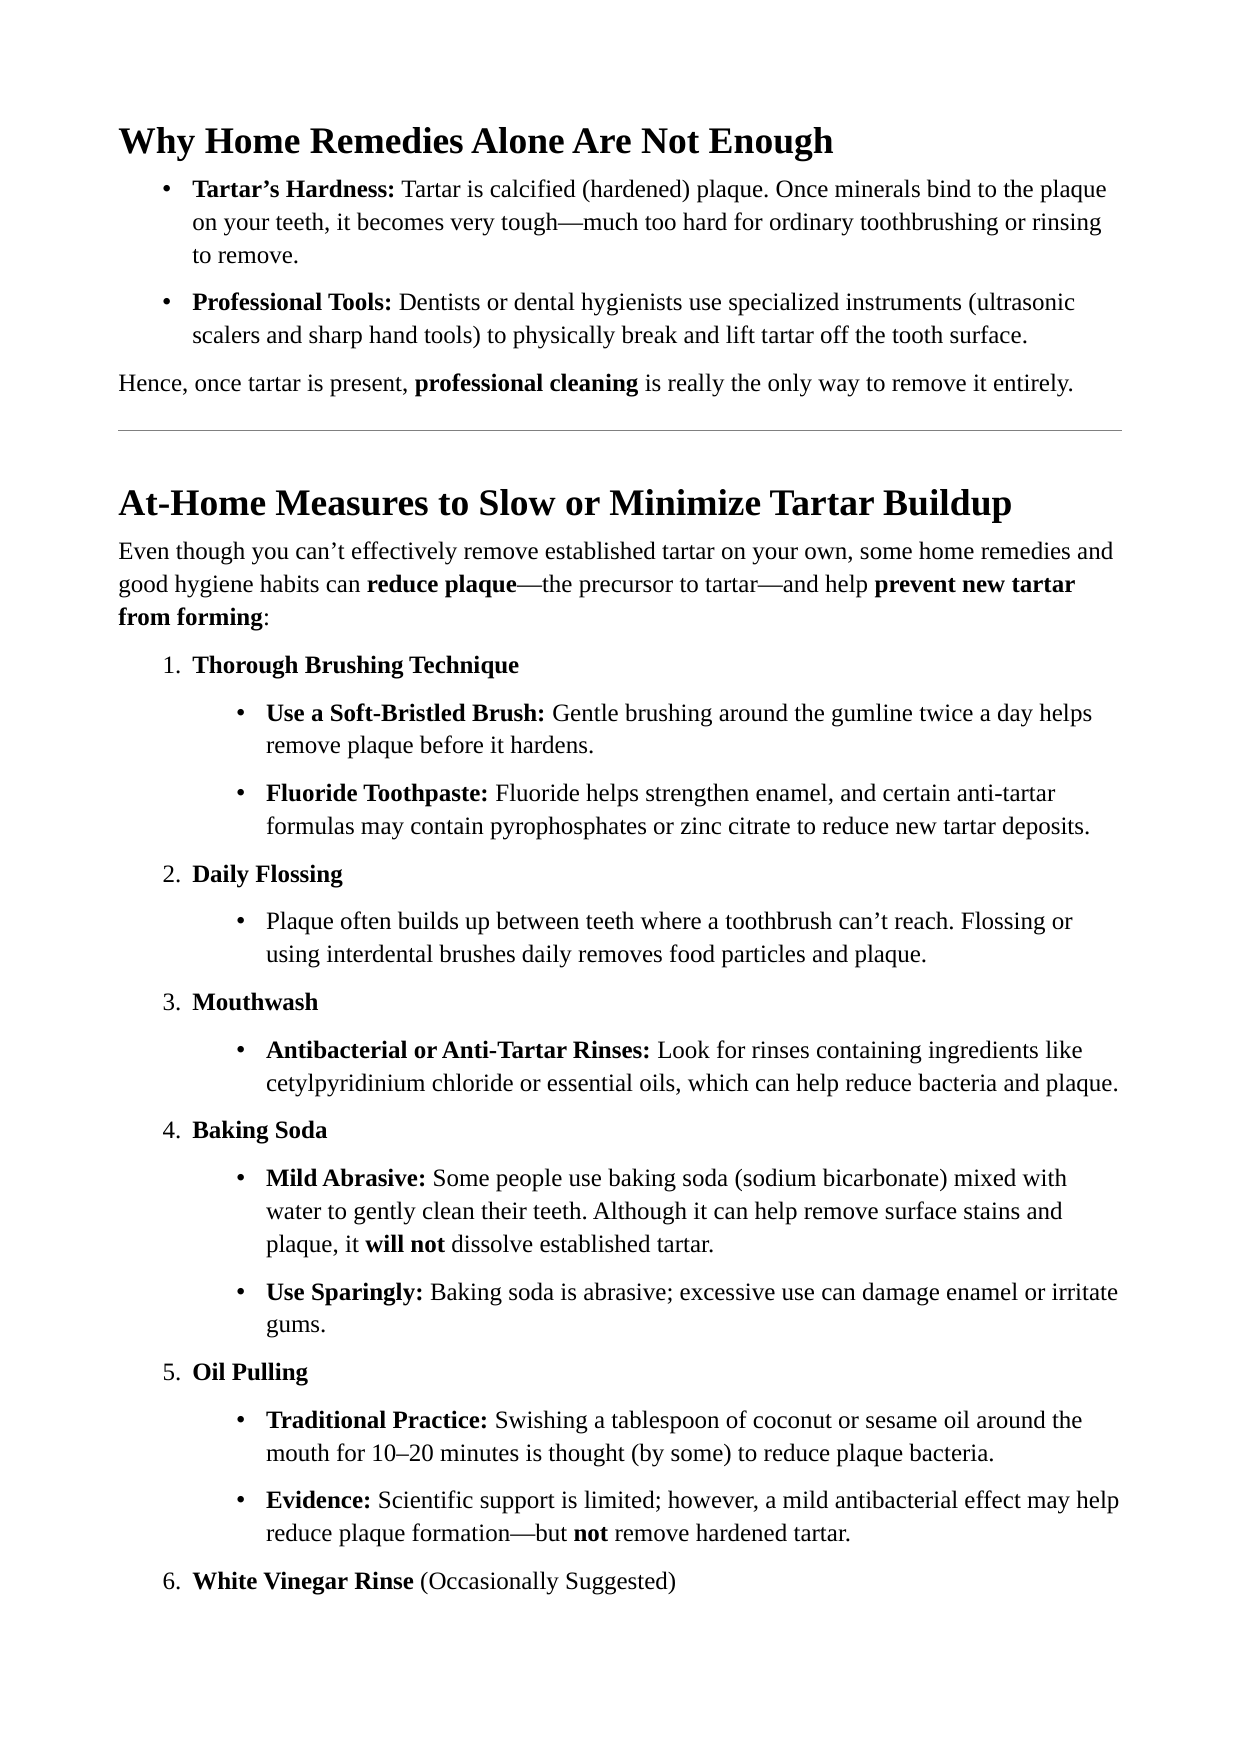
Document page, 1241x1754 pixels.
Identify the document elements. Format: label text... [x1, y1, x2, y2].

list Daily Flossing [162, 859, 1122, 888]
text Even though you can’t effectively remove established tartar on your own, some home remedies and good hygiene habits can reduce plaque—the precursor to tartar—and help prevent new tartar from forming: [118, 536, 1122, 631]
text Hence, once tartar is present, professional cleaning is really the only way to remove it entirely. [118, 368, 1122, 397]
list Traditional Practice: Swishing a tablespoon of coconut or sesame oil around the mouth for 10–20 minutes is thought (by some) to reduce plaque bacteria. [236, 1405, 1122, 1467]
list Antibacterial or Anti-Tartar Rinses: Look for rinses containing ingredients like cetylpyridinium chloride or essential oils, which can help reduce bacteria and plaque. [236, 1035, 1122, 1096]
list Baking Soda [162, 1115, 1122, 1144]
subtitle At-Home Measures to Slow or Minimize Tartar Buildup [118, 481, 1122, 524]
list Evidence: Scientific support is limited; however, a mild antibacterial effect may help reduce plaque formation—but not remove hardened tartar. [236, 1485, 1122, 1547]
list Plaque often builds up between teeth where a toothbrush can’t reach. Flossing or using interdental brushes daily removes food particles and plaque. [236, 906, 1122, 968]
list Fluoride Toothpaste: Fluoride helps strengthen enamel, and certain anti-tartar formulas may contain pyrophosphates or zinc citrate to reduce new tartar deposits. [236, 778, 1122, 840]
list Mild Abrasive: Some people use baking soda (sodium bicarbonate) mixed with water to gently clean their teeth. Although it can help remove surface stains and plaque, it will not dissolve established tartar. [236, 1163, 1122, 1258]
list Use a Soft-Bristled Brush: Gentle brushing around the gumline twice a day helps remove plaque before it hardens. [236, 698, 1122, 759]
list Mouthwash [162, 987, 1122, 1016]
list White Vinegar Rinse (Occasionally Suggested) [162, 1566, 1122, 1595]
list Thorough Brushing Technique [162, 650, 1122, 679]
list Use Sparingly: Baking soda is abrasive; excessive use can damage enamel or irritate gums. [236, 1277, 1122, 1338]
list Oil Pulling [162, 1357, 1122, 1386]
list Professional Tools: Dentists or dental hygienists use specialized instruments (ultrasonic scalers and sharp hand tools) to physically break and lift tartar off the tooth surface. [162, 287, 1122, 349]
list Tartar’s Hardness: Tartar is calcified (hardened) plaque. Once minerals bind to the plaque on your teeth, it becomes very tough—much too hard for ordinary toothbrushing or rinsing to remove. [162, 174, 1122, 268]
subtitle Why Home Remedies Alone Are Not Enough [118, 118, 1122, 161]
